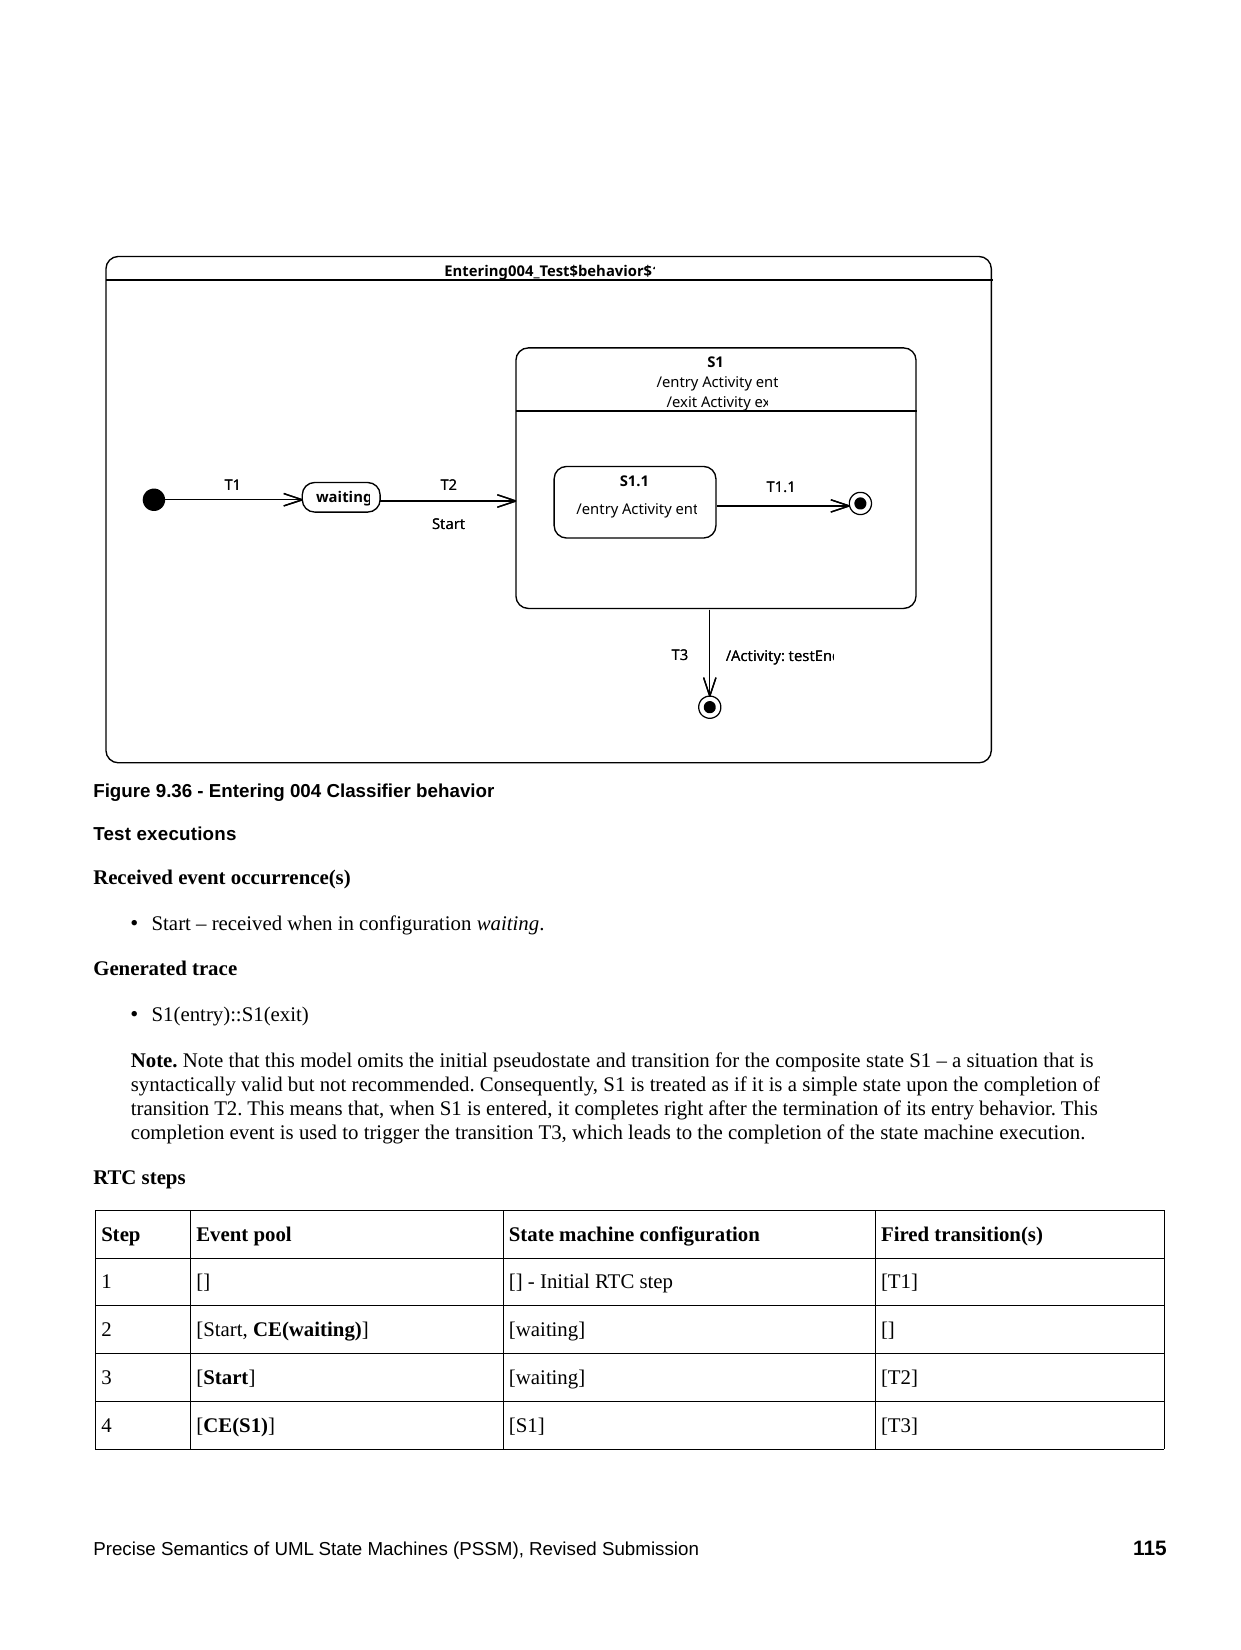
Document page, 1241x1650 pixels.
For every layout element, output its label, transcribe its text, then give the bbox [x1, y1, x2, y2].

table_cell [] - Initial RTC step [504, 1259, 875, 1305]
table_cell 3 [96, 1354, 190, 1401]
table_header Event pool [191, 1211, 503, 1258]
list Start – received when in configuration waiting. [131, 910, 1164, 935]
list S1(entry)::S1(exit) [131, 1001, 1164, 1026]
text Figure 9.36 - Entering 004 Classifier behavior [93, 243, 1006, 802]
table_cell [T2] [876, 1354, 1164, 1401]
table_cell [] [191, 1259, 503, 1305]
table_cell [T3] [876, 1402, 1164, 1448]
table_header State machine configuration [504, 1211, 875, 1258]
text Note. Note that this model omits the initial pseudostate and transition for the composite state S1 – a situation that is syntactically valid but not recommended. Consequently, S1 is treated as if it is a simple state upon the completion of transition T2. This means that, when S1 is entered, it completes right after the termination of its entry behavior. This completion event is used to trigger the transition T3, which leads to the completion of the state machine execution. [131, 1047, 1164, 1144]
text Generated trace [93, 956, 1164, 980]
table_cell [waiting] [504, 1306, 875, 1353]
table_header Fired transition(s) [876, 1211, 1164, 1258]
table_cell [Start] [191, 1354, 503, 1401]
table_cell [] [876, 1306, 1164, 1353]
subtitle Test executions [93, 231, 1164, 844]
table_cell [Start, CE(waiting)] [191, 1306, 503, 1353]
table_cell [T1] [876, 1259, 1164, 1305]
table_cell 2 [96, 1306, 190, 1353]
table_cell 4 [96, 1402, 190, 1448]
table_header Step [96, 1211, 190, 1258]
text Received event occurrence(s) [93, 865, 1164, 889]
table_cell 1 [96, 1259, 190, 1305]
text RTC steps [93, 1165, 1164, 1189]
table_cell [S1] [504, 1402, 875, 1448]
table_cell [waiting] [504, 1354, 875, 1401]
table_cell [CE(S1)] [191, 1402, 503, 1448]
